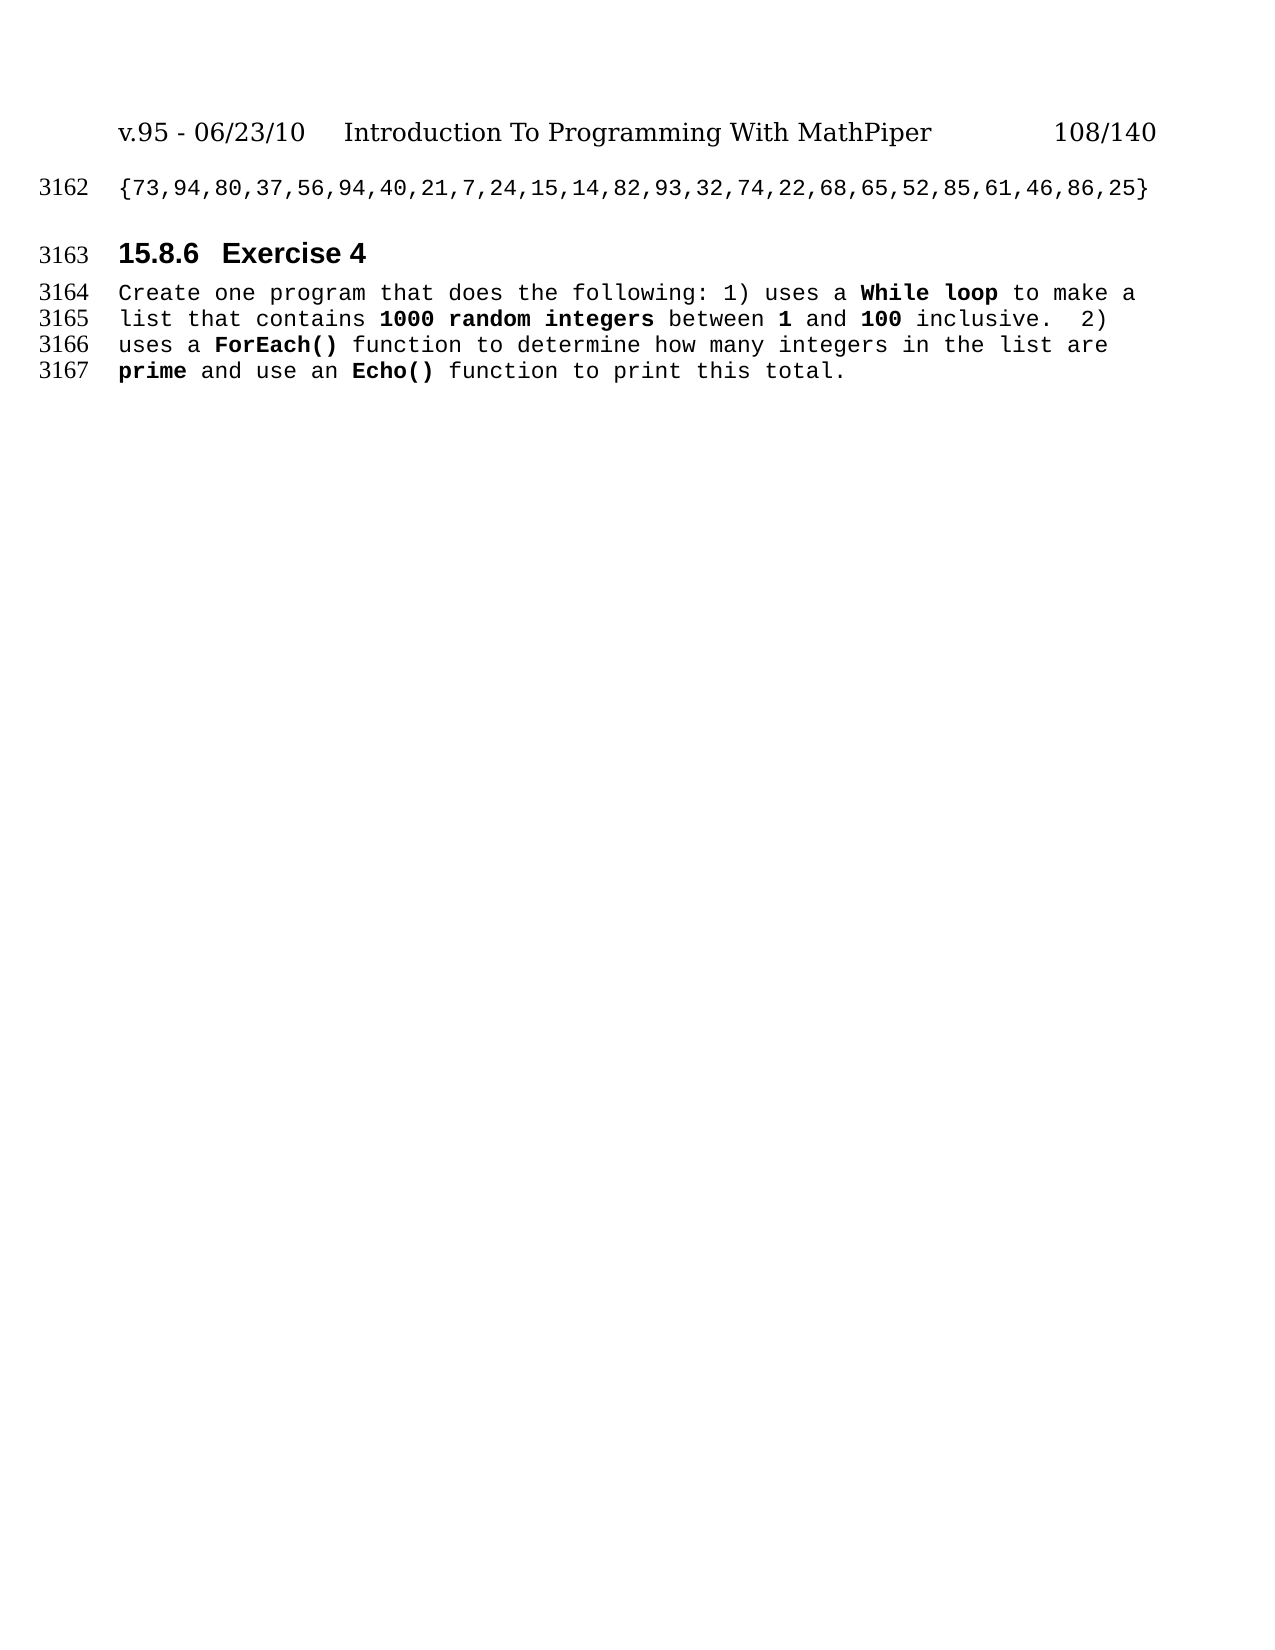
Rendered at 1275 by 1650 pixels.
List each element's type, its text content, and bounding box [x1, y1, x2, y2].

text Create one program that does the following: 1) uses a While loop to make a list that contains 1000 random integers between 1 and 100 inclusive. 2) uses a ForEach() function to determine how many integers in the list are prime and use an Echo() function to print this total. [118, 281, 1157, 385]
subtitle Exercise 4 [118, 236, 1157, 269]
text {73,94,80,37,56,94,40,21,7,24,15,14,82,93,32,74,22,68,65,52,85,61,46,86,25} [118, 177, 1157, 203]
